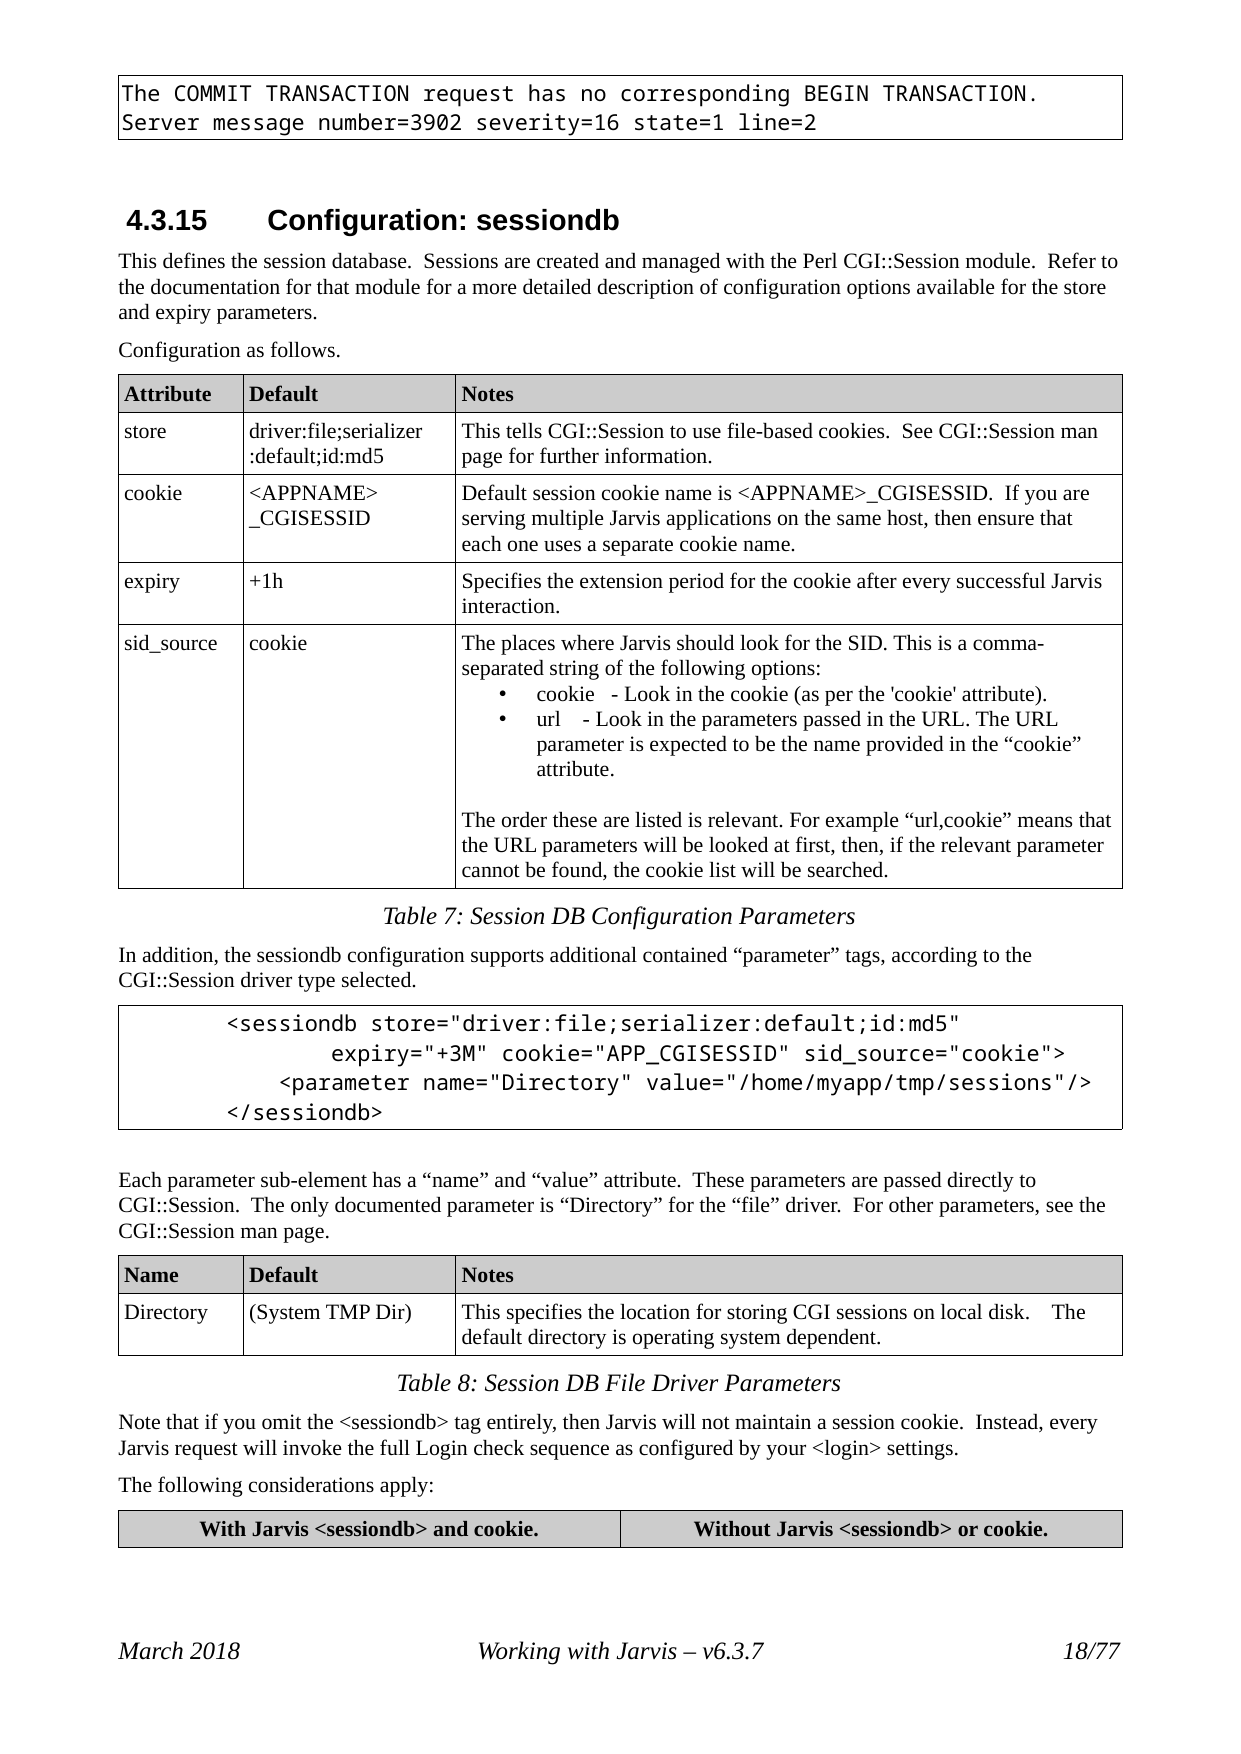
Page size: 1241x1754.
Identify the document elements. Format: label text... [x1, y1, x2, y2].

text Table 7: Session DB Configuration Parameters [118, 901, 1122, 930]
text Note that if you omit the <sessiondb> tag entirely, then Jarvis will not maintain a session cookie. Instead, every Jarvis request will invoke the full Login check sequence as configured by your <login> settings. [118, 1409, 1122, 1460]
table_cell <APPNAME> _CGISESSID [244, 475, 455, 562]
table_cell store [119, 413, 243, 474]
table_cell cookie [244, 625, 455, 888]
table_cell Specifies the extension period for the cookie after every successful Jarvis interaction. [456, 563, 1122, 624]
table_cell (System TMP Dir) [244, 1294, 455, 1355]
table_cell +1h [244, 563, 455, 624]
table_header Without Jarvis <sessiondb> or cookie. [621, 1511, 1122, 1547]
text This defines the session database. Sessions are created and managed with the Perl CGI::Session module. Refer to the documentation for that module for a more detailed description of configuration options available for the store and expiry parameters. [118, 248, 1122, 324]
table_header Attribute [119, 375, 243, 412]
table_cell cookie [119, 475, 243, 562]
table_cell Directory [119, 1294, 243, 1355]
table_cell expiry [119, 563, 243, 624]
text The COMMIT TRANSACTION request has no corresponding BEGIN TRANSACTION. Server message number=3902 severity=16 state=1 line=2 [119, 76, 1122, 139]
text </sessiondb> [119, 1094, 1122, 1129]
table_header Notes [456, 1256, 1122, 1293]
table_cell Default session cookie name is <APPNAME>_CGISESSID. If you are serving multiple Jarvis applications on the same host, then ensure that each one uses a separate cookie name. [456, 475, 1122, 562]
text Table 8: Session DB File Driver Parameters [118, 1368, 1122, 1397]
text <sessiondb store="driver:file;serializer:default;id:md5" [119, 1006, 1122, 1035]
table_header With Jarvis <sessiondb> and cookie. [119, 1511, 620, 1547]
table_cell sid_source [119, 625, 243, 888]
table_header Default [244, 375, 455, 412]
table_cell driver:file;serializer :default;id:md5 [244, 413, 455, 474]
text <parameter name="Directory" value="/home/myapp/tmp/sessions"/> [119, 1065, 1122, 1094]
table_cell This tells CGI::Session to use file-based cookies. See CGI::Session man page for further information. [456, 413, 1122, 474]
table_header Name [119, 1256, 243, 1293]
text The following considerations apply: [118, 1472, 1122, 1497]
text expiry="+3M" cookie="APP_CGISESSID" sid_source="cookie"> [119, 1035, 1122, 1065]
table_cell This specifies the location for storing CGI sessions on local disk. The default directory is operating system dependent. [456, 1294, 1122, 1355]
text In addition, the sessiondb configuration supports additional contained “parameter” tags, according to the CGI::Session driver type selected. [118, 942, 1122, 993]
table_header Notes [456, 375, 1122, 412]
text Configuration as follows. [118, 337, 1122, 362]
subtitle Configuration: sessiondb [118, 202, 1122, 236]
text Each parameter sub-element has a “name” and “value” attribute. These parameters are passed directly to CGI::Session. The only documented parameter is “Directory” for the “file” driver. For other parameters, see the CGI::Session man page. [118, 1167, 1122, 1243]
table_header Default [244, 1256, 455, 1293]
table_cell The places where Jarvis should look for the SID. This is a comma-separated string of the following options: cookie - Look in the cookie (as per the 'cookie' attribute). url - Look in the parameters passed in the URL. The URL parameter is expected to be the name provided in the “cookie” attribute. The order these are listed is relevant. For example “url,cookie” means that the URL parameters will be looked at first, then, if the relevant parameter cannot be found, the cookie list will be searched. [456, 625, 1122, 888]
